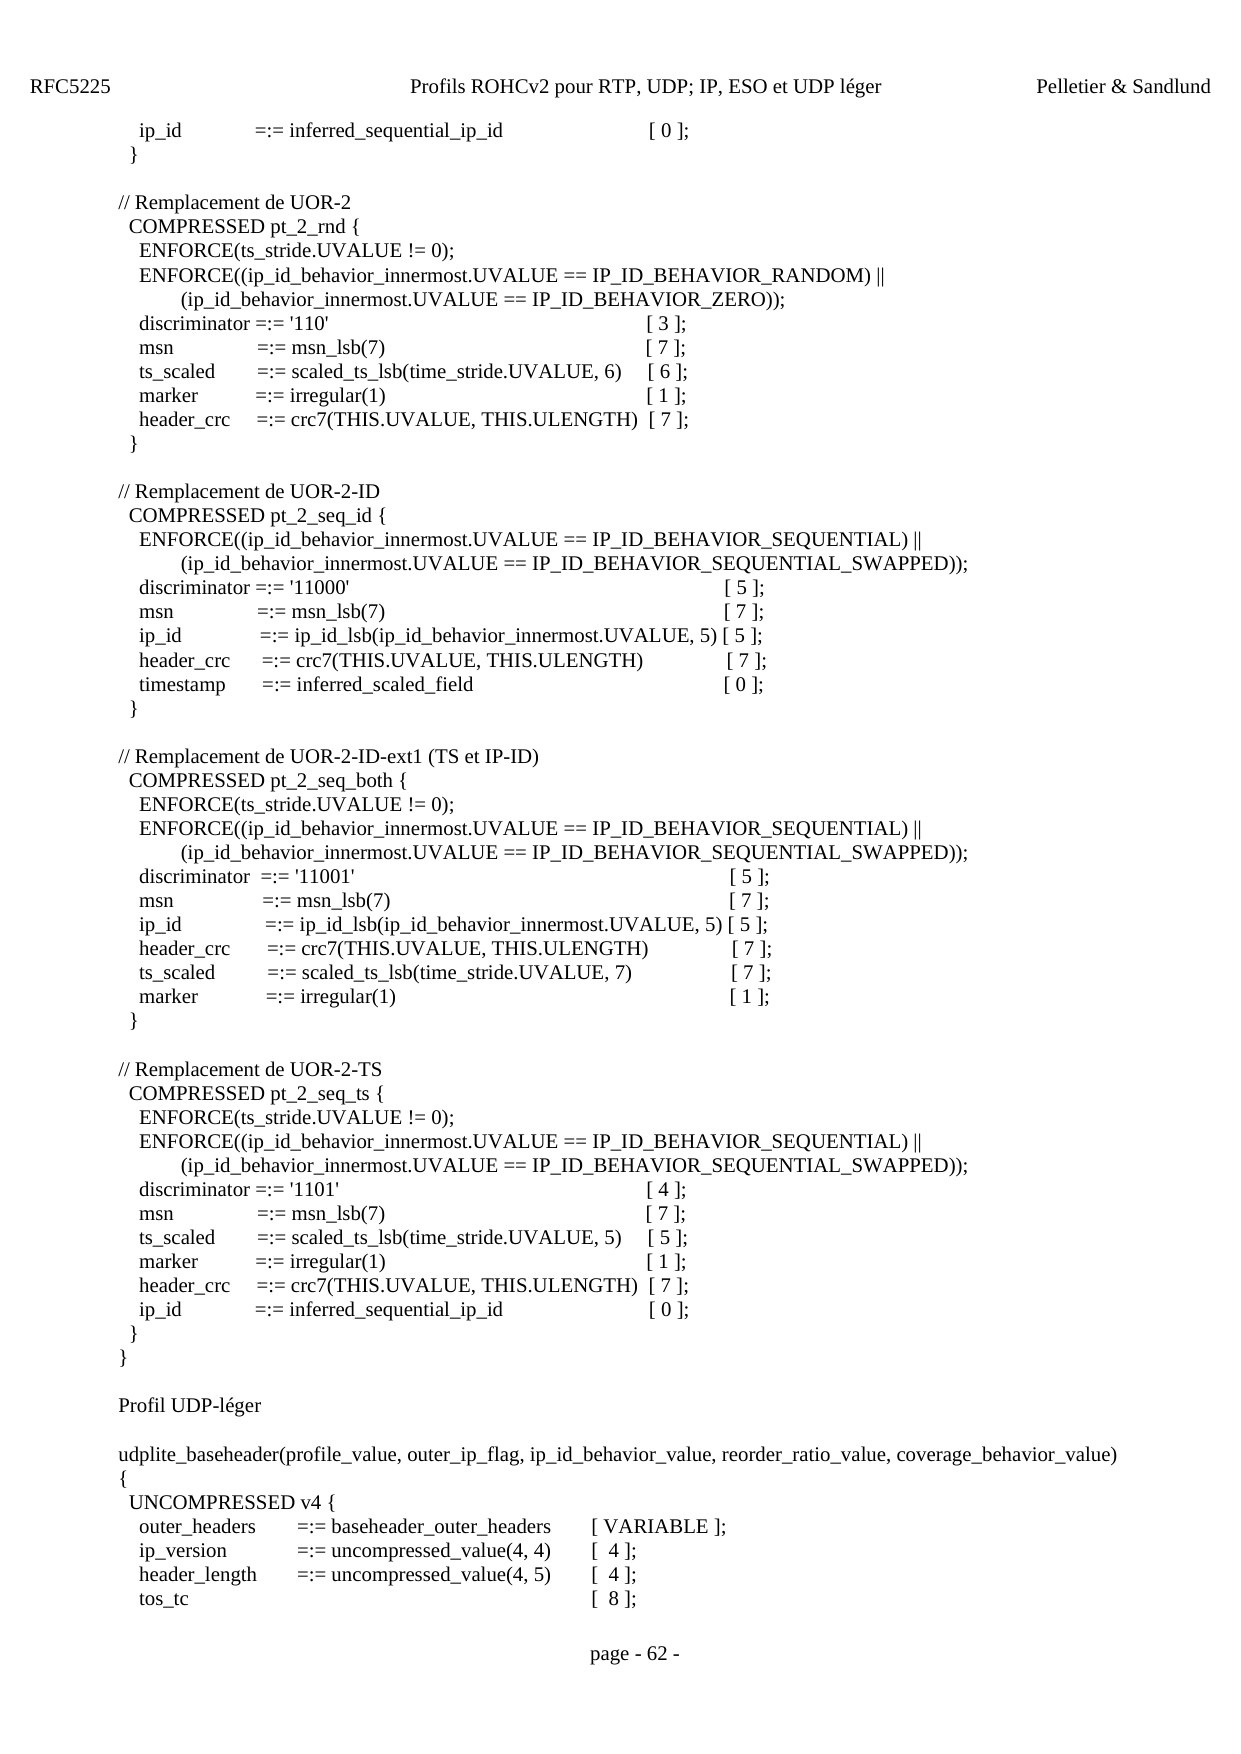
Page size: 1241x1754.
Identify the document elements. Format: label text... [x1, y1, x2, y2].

text ENFORCE(ts_stride.UVALUE != 0); [118, 238, 1152, 262]
text header_crc =:= crc7(THIS.UVALUE, THIS.ULENGTH) [ 7 ]; [118, 647, 1152, 672]
text COMPRESSED pt_2_seq_id { [118, 503, 1152, 527]
text // Remplacement de UOR-2-ID-ext1 (TS et IP-ID) [118, 744, 1152, 768]
text ENFORCE(ts_stride.UVALUE != 0); [118, 1105, 1152, 1129]
text ip_id =:= inferred_sequential_ip_id [ 0 ]; [118, 1297, 1152, 1321]
text msn =:= msn_lsb(7) [ 7 ]; [118, 599, 1152, 623]
text header_crc =:= crc7(THIS.UVALUE, THIS.ULENGTH) [ 7 ]; [118, 407, 1152, 431]
text msn =:= msn_lsb(7) [ 7 ]; [118, 888, 1152, 912]
text marker =:= irregular(1) [ 1 ]; [118, 984, 1152, 1008]
text ENFORCE(ts_stride.UVALUE != 0); [118, 792, 1152, 816]
text (ip_id_behavior_innermost.UVALUE == IP_ID_BEHAVIOR_SEQUENTIAL_SWAPPED)); [118, 551, 1152, 575]
text header_length =:= uncompressed_value(4, 5) [ 4 ]; [118, 1562, 1152, 1586]
text header_crc =:= crc7(THIS.UVALUE, THIS.ULENGTH) [ 7 ]; [118, 1273, 1152, 1297]
text COMPRESSED pt_2_seq_ts { [118, 1081, 1152, 1105]
text COMPRESSED pt_2_seq_both { [118, 768, 1152, 792]
text (ip_id_behavior_innermost.UVALUE == IP_ID_BEHAVIOR_ZERO)); [118, 287, 1152, 311]
text discriminator =:= '11000' [ 5 ]; [118, 575, 1152, 599]
text Profil UDP-léger [118, 1393, 1152, 1417]
text { [118, 1466, 1152, 1490]
text udplite_baseheader(profile_value, outer_ip_flag, ip_id_behavior_value, reorder_ratio_value, coverage_behavior_value) [118, 1442, 1152, 1466]
text outer_headers =:= baseheader_outer_headers [ VARIABLE ]; [118, 1514, 1152, 1538]
text } [118, 142, 1152, 166]
text // Remplacement de UOR-2-ID [118, 479, 1152, 503]
text ts_scaled =:= scaled_ts_lsb(time_stride.UVALUE, 7) [ 7 ]; [118, 960, 1152, 984]
text } [118, 696, 1152, 720]
text marker =:= irregular(1) [ 1 ]; [118, 1249, 1152, 1273]
text ip_version =:= uncompressed_value(4, 4) [ 4 ]; [118, 1538, 1152, 1562]
text } [118, 431, 1152, 455]
text } [118, 1008, 1152, 1032]
text (ip_id_behavior_innermost.UVALUE == IP_ID_BEHAVIOR_SEQUENTIAL_SWAPPED)); [118, 840, 1152, 864]
text ENFORCE((ip_id_behavior_innermost.UVALUE == IP_ID_BEHAVIOR_SEQUENTIAL) || [118, 527, 1152, 551]
text } [118, 1345, 1152, 1369]
text (ip_id_behavior_innermost.UVALUE == IP_ID_BEHAVIOR_SEQUENTIAL_SWAPPED)); [118, 1153, 1152, 1177]
text tos_tc [ 8 ]; [118, 1586, 1152, 1610]
text // Remplacement de UOR-2 [118, 190, 1152, 214]
text discriminator =:= '110' [ 3 ]; [118, 311, 1152, 335]
text ts_scaled =:= scaled_ts_lsb(time_stride.UVALUE, 5) [ 5 ]; [118, 1225, 1152, 1249]
text ts_scaled =:= scaled_ts_lsb(time_stride.UVALUE, 6) [ 6 ]; [118, 359, 1152, 383]
text timestamp =:= inferred_scaled_field [ 0 ]; [118, 672, 1152, 696]
text discriminator =:= '1101' [ 4 ]; [118, 1177, 1152, 1201]
text ip_id =:= inferred_sequential_ip_id [ 0 ]; [118, 118, 1152, 142]
text ip_id =:= ip_id_lsb(ip_id_behavior_innermost.UVALUE, 5) [ 5 ]; [118, 623, 1152, 647]
text // Remplacement de UOR-2-TS [118, 1057, 1152, 1081]
text msn =:= msn_lsb(7) [ 7 ]; [118, 335, 1152, 359]
text UNCOMPRESSED v4 { [118, 1490, 1152, 1514]
text } [118, 1321, 1152, 1345]
text COMPRESSED pt_2_rnd { [118, 214, 1152, 238]
text ENFORCE((ip_id_behavior_innermost.UVALUE == IP_ID_BEHAVIOR_RANDOM) || [118, 262, 1152, 287]
text ENFORCE((ip_id_behavior_innermost.UVALUE == IP_ID_BEHAVIOR_SEQUENTIAL) || [118, 816, 1152, 840]
text msn =:= msn_lsb(7) [ 7 ]; [118, 1201, 1152, 1225]
text marker =:= irregular(1) [ 1 ]; [118, 383, 1152, 407]
text header_crc =:= crc7(THIS.UVALUE, THIS.ULENGTH) [ 7 ]; [118, 936, 1152, 960]
text ENFORCE((ip_id_behavior_innermost.UVALUE == IP_ID_BEHAVIOR_SEQUENTIAL) || [118, 1129, 1152, 1153]
text ip_id =:= ip_id_lsb(ip_id_behavior_innermost.UVALUE, 5) [ 5 ]; [118, 912, 1152, 936]
text discriminator =:= '11001' [ 5 ]; [118, 864, 1152, 888]
